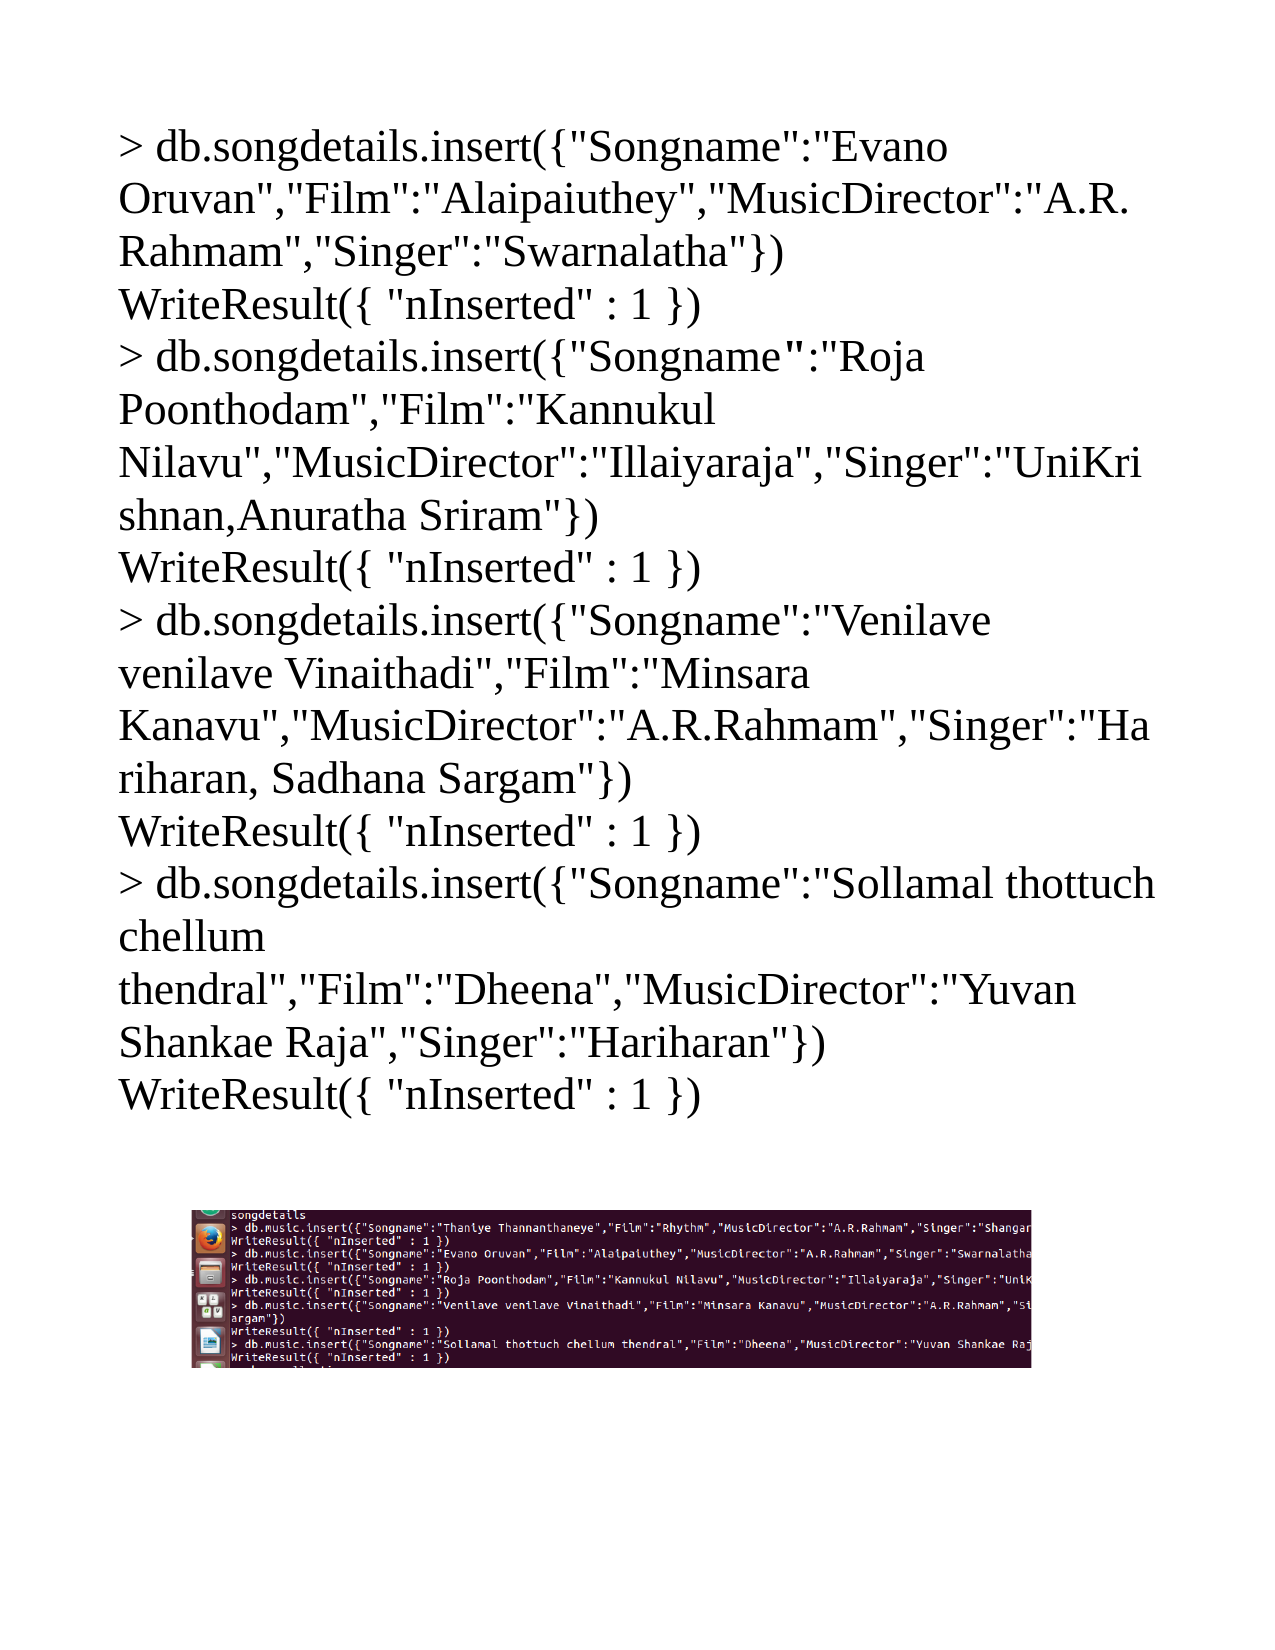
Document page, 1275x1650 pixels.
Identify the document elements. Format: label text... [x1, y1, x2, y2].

text > db.songdetails.insert({"Songname":"Venilave venilave Vinaithadi","Film":"Minsara Kanavu","MusicDirector":"A.R.Rahmam","Singer":"Hariharan, Sadhana Sargam"}) [118, 592, 1157, 803]
picture [191, 1210, 1032, 1368]
text > db.songdetails.insert({"Songname":"Sollamal thottuch chellum thendral","Film":"Dheena","MusicDirector":"Yuvan Shankae Raja","Singer":"Hariharan"}) [118, 856, 1157, 1067]
text > db.songdetails.insert({"Songname":"Roja Poonthodam","Film":"Kannukul Nilavu","MusicDirector":"Illaiyaraja","Singer":"UniKrishnan,Anuratha Sriram"}) [118, 329, 1157, 540]
text > db.songdetails.insert({"Songname":"Evano Oruvan","Film":"Alaipaiuthey","MusicDirector":"A.R.Rahmam","Singer":"Swarnalatha"}) [118, 118, 1157, 276]
text WriteResult({ "nInserted" : 1 }) [118, 803, 1157, 856]
text WriteResult({ "nInserted" : 1 }) [118, 1067, 1157, 1119]
text WriteResult({ "nInserted" : 1 }) [118, 276, 1157, 329]
text WriteResult({ "nInserted" : 1 }) [118, 540, 1157, 592]
